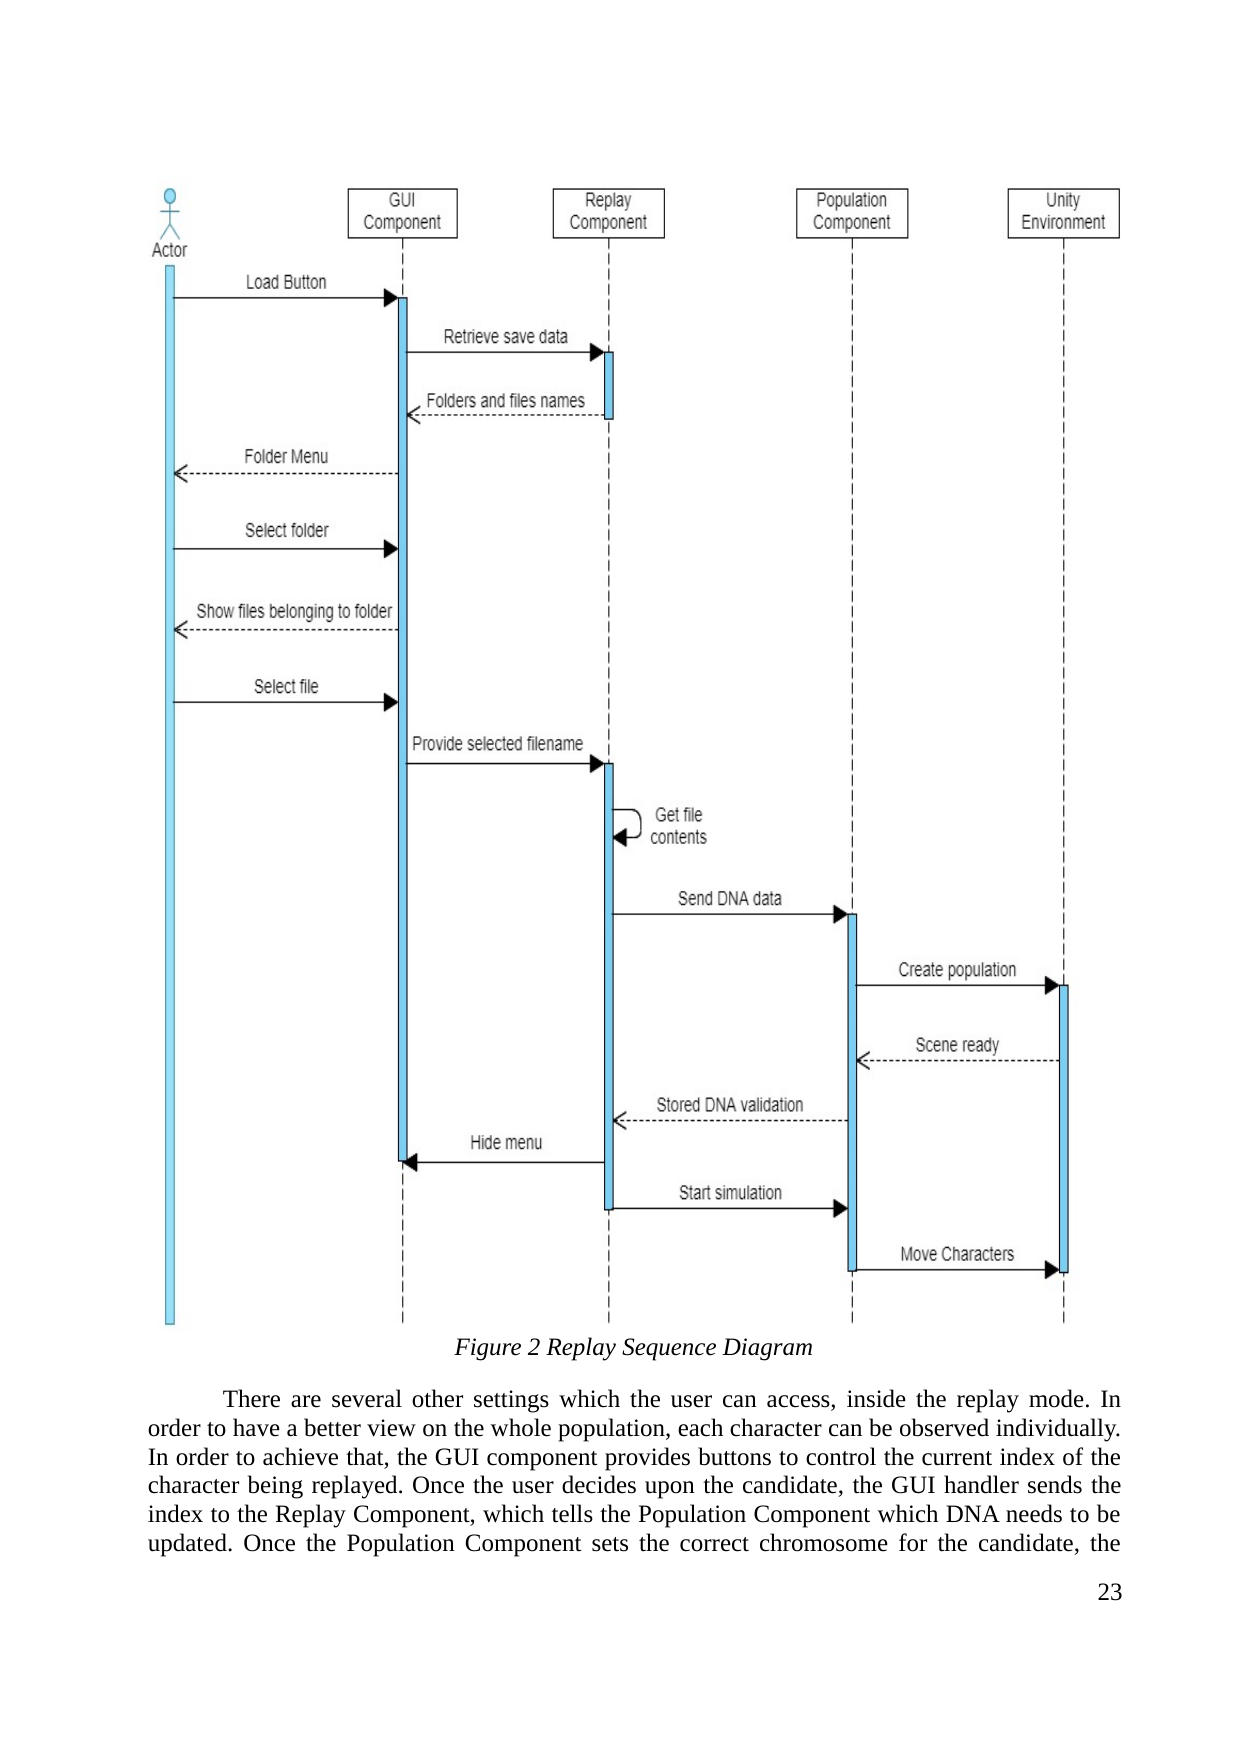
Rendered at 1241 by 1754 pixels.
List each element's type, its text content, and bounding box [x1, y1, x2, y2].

text There are several other settings which the user can access, inside the replay mode. In order to have a better view on the whole population, each character can be observed individually. In order to achieve that, the GUI component provides buttons to control the current index of the character being replayed. Once the user decides upon the candidate, the GUI handler sends the index to the Replay Component, which tells the Population Component which DNA needs to be updated. Once the Population Component sets the correct chromosome for the candidate, the [148, 1384, 1122, 1557]
text Figure 2 Replay Sequence Diagram [148, 1332, 1122, 1361]
